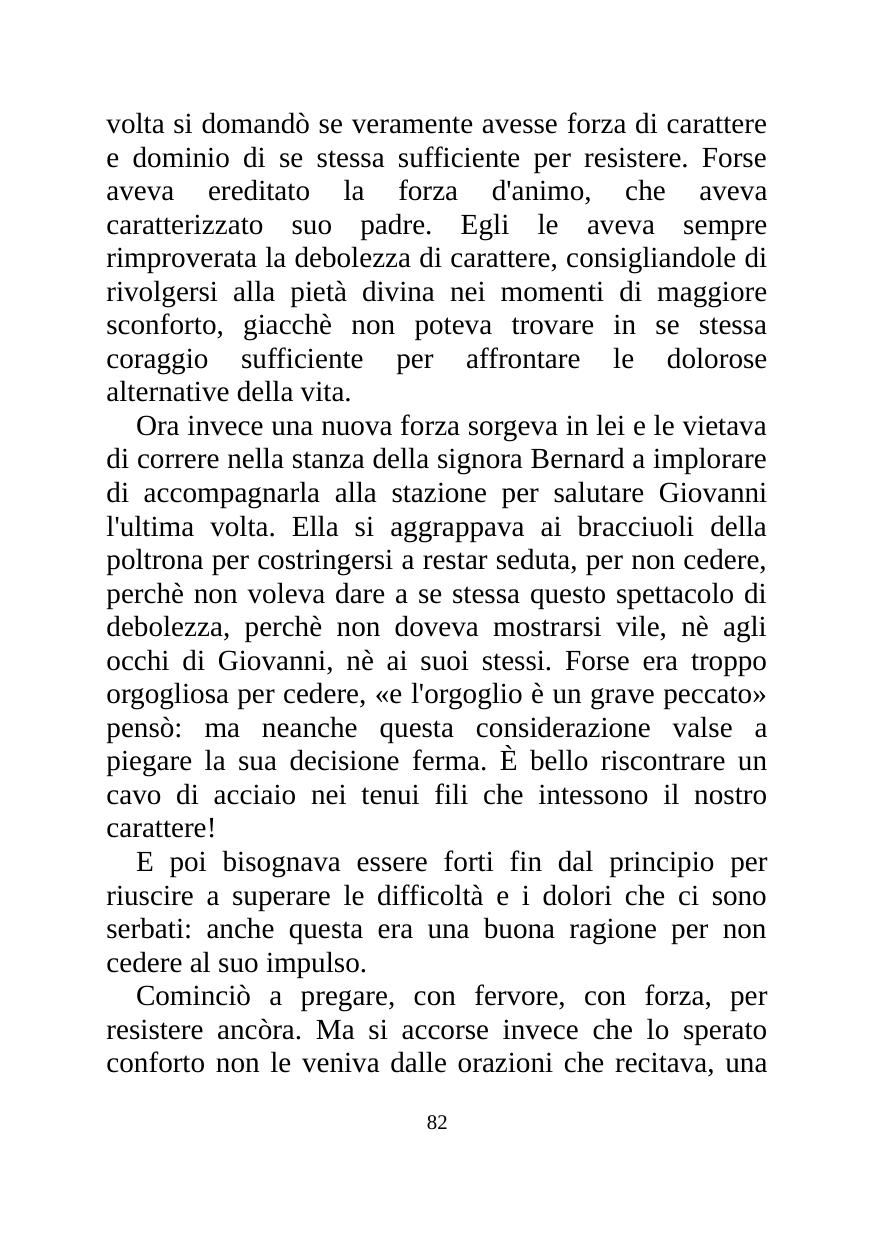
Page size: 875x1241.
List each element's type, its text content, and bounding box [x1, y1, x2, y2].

text E poi bisognava essere forti fin dal principio per riuscire a superare le difficoltà e i dolori che ci sono serbati: anche questa era una buona ragione per non cedere al suo impulso. [106, 844, 768, 978]
text Ora invece una nuova forza sorgeva in lei e le vietava di correre nella stanza della signora Bernard a implorare di accompagnarla alla stazione per salutare Giovanni l'ultima volta. Ella si aggrappava ai bracciuoli della poltrona per costringersi a restar seduta, per non cedere, perchè non voleva dare a se stessa questo spettacolo di debolezza, perchè non doveva mostrarsi vile, nè agli occhi di Giovanni, nè ai suoi stessi. Forse era troppo orgogliosa per cedere, «e l'orgoglio è un grave peccato» pensò: ma neanche questa considerazione valse a piegare la sua decisione ferma. È bello riscontrare un cavo di acciaio nei tenui fili che intessono il nostro carattere! [106, 408, 768, 844]
text volta si domandò se veramente avesse forza di carattere e dominio di se stessa sufficiente per resistere. Forse aveva ereditato la forza d'animo, che aveva caratterizzato suo padre. Egli le aveva sempre rimproverata la debolezza di carattere, consigliandole di rivolgersi alla pietà divina nei momenti di maggiore sconforto, giacchè non poteva trovare in se stessa coraggio sufficiente per affrontare le dolorose alternative della vita. [106, 106, 768, 408]
text Cominciò a pregare, con fervore, con forza, per resistere ancòra. Ma si accorse invece che lo sperato conforto non le veniva dalle orazioni che recitava, una [106, 978, 768, 1079]
